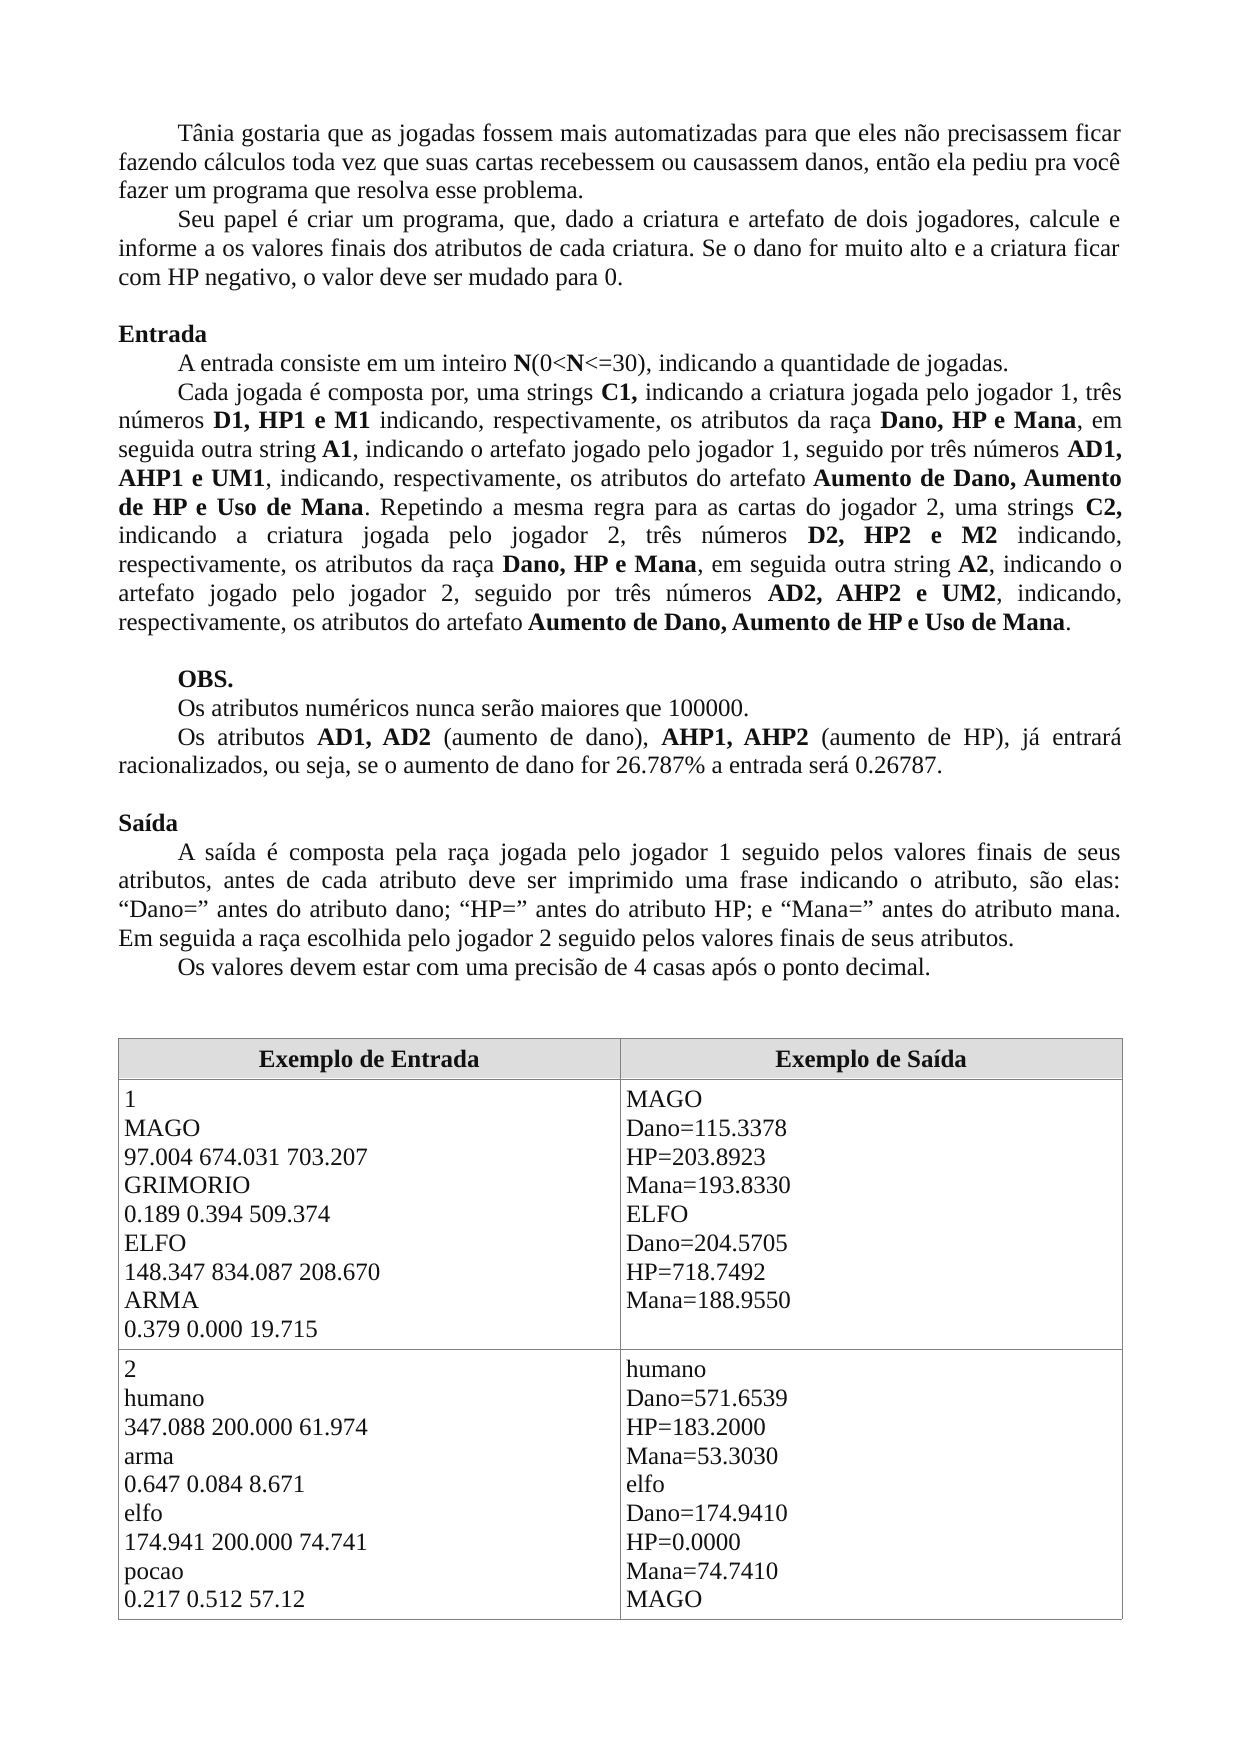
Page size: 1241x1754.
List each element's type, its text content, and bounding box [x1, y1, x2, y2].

table_cell MAGO Dano=115.3378 HP=203.8923 Mana=193.8330 ELFO Dano=204.5705 HP=718.7492 Mana=188.9550 [621, 1080, 1122, 1349]
table_header Exemplo de Saída [621, 1039, 1122, 1078]
table_cell humano Dano=571.6539 HP=183.2000 Mana=53.3030 elfo Dano=174.9410 HP=0.0000 Mana=74.7410 MAGO [621, 1350, 1122, 1619]
text OBS. [118, 664, 1122, 693]
text Entrada [118, 319, 1122, 348]
text A entrada consiste em um inteiro N(0<N<=30), indicando a quantidade de jogadas. [118, 348, 1122, 377]
table_cell 1 MAGO 97.004 674.031 703.207 GRIMORIO 0.189 0.394 509.374 ELFO 148.347 834.087 208.670 ARMA 0.379 0.000 19.715 [119, 1080, 620, 1349]
text Os atributos AD1, AD2 (aumento de dano), AHP1, AHP2 (aumento de HP), já entrará racionalizados, ou seja, se o aumento de dano for 26.787% a entrada será 0.26787. [118, 722, 1122, 779]
text A saída é composta pela raça jogada pelo jogador 1 seguido pelos valores finais de seus atributos, antes de cada atributo deve ser imprimido uma frase indicando o atributo, são elas: “Dano=” antes do atributo dano; “HP=” antes do atributo HP; e “Mana=” antes do atributo mana. Em seguida a raça escolhida pelo jogador 2 seguido pelos valores finais de seus atributos. [118, 837, 1122, 952]
text Tânia gostaria que as jogadas fossem mais automatizadas para que eles não precisassem ficar fazendo cálculos toda vez que suas cartas recebessem ou causassem danos, então ela pediu pra você fazer um programa que resolva esse problema. [118, 118, 1122, 204]
text Seu papel é criar um programa, que, dado a criatura e artefato de dois jogadores, calcule e informe a os valores finais dos atributos de cada criatura. Se o dano for muito alto e a criatura ficar com HP negativo, o valor deve ser mudado para 0. [118, 204, 1122, 291]
text Os valores devem estar com uma precisão de 4 casas após o ponto decimal. [118, 952, 1122, 981]
table_cell 2 humano 347.088 200.000 61.974 arma 0.647 0.084 8.671 elfo 174.941 200.000 74.741 pocao 0.217 0.512 57.12 [119, 1350, 620, 1619]
text Saída [118, 808, 1122, 837]
text Os atributos numéricos nunca serão maiores que 100000. [118, 693, 1122, 722]
text Cada jogada é composta por, uma strings C1, indicando a criatura jogada pelo jogador 1, três números D1, HP1 e M1 indicando, respectivamente, os atributos da raça Dano, HP e Mana, em seguida outra string A1, indicando o artefato jogado pelo jogador 1, seguido por três números AD1, AHP1 e UM1, indicando, respectivamente, os atributos do artefato Aumento de Dano, Aumento de HP e Uso de Mana. Repetindo a mesma regra para as cartas do jogador 2, uma strings C2, indicando a criatura jogada pelo jogador 2, três números D2, HP2 e M2 indicando, respectivamente, os atributos da raça Dano, HP e Mana, em seguida outra string A2, indicando o artefato jogado pelo jogador 2, seguido por três números AD2, AHP2 e UM2, indicando, respectivamente, os atributos do artefato Aumento de Dano, Aumento de HP e Uso de Mana. [118, 377, 1122, 636]
table_header Exemplo de Entrada [119, 1039, 620, 1078]
